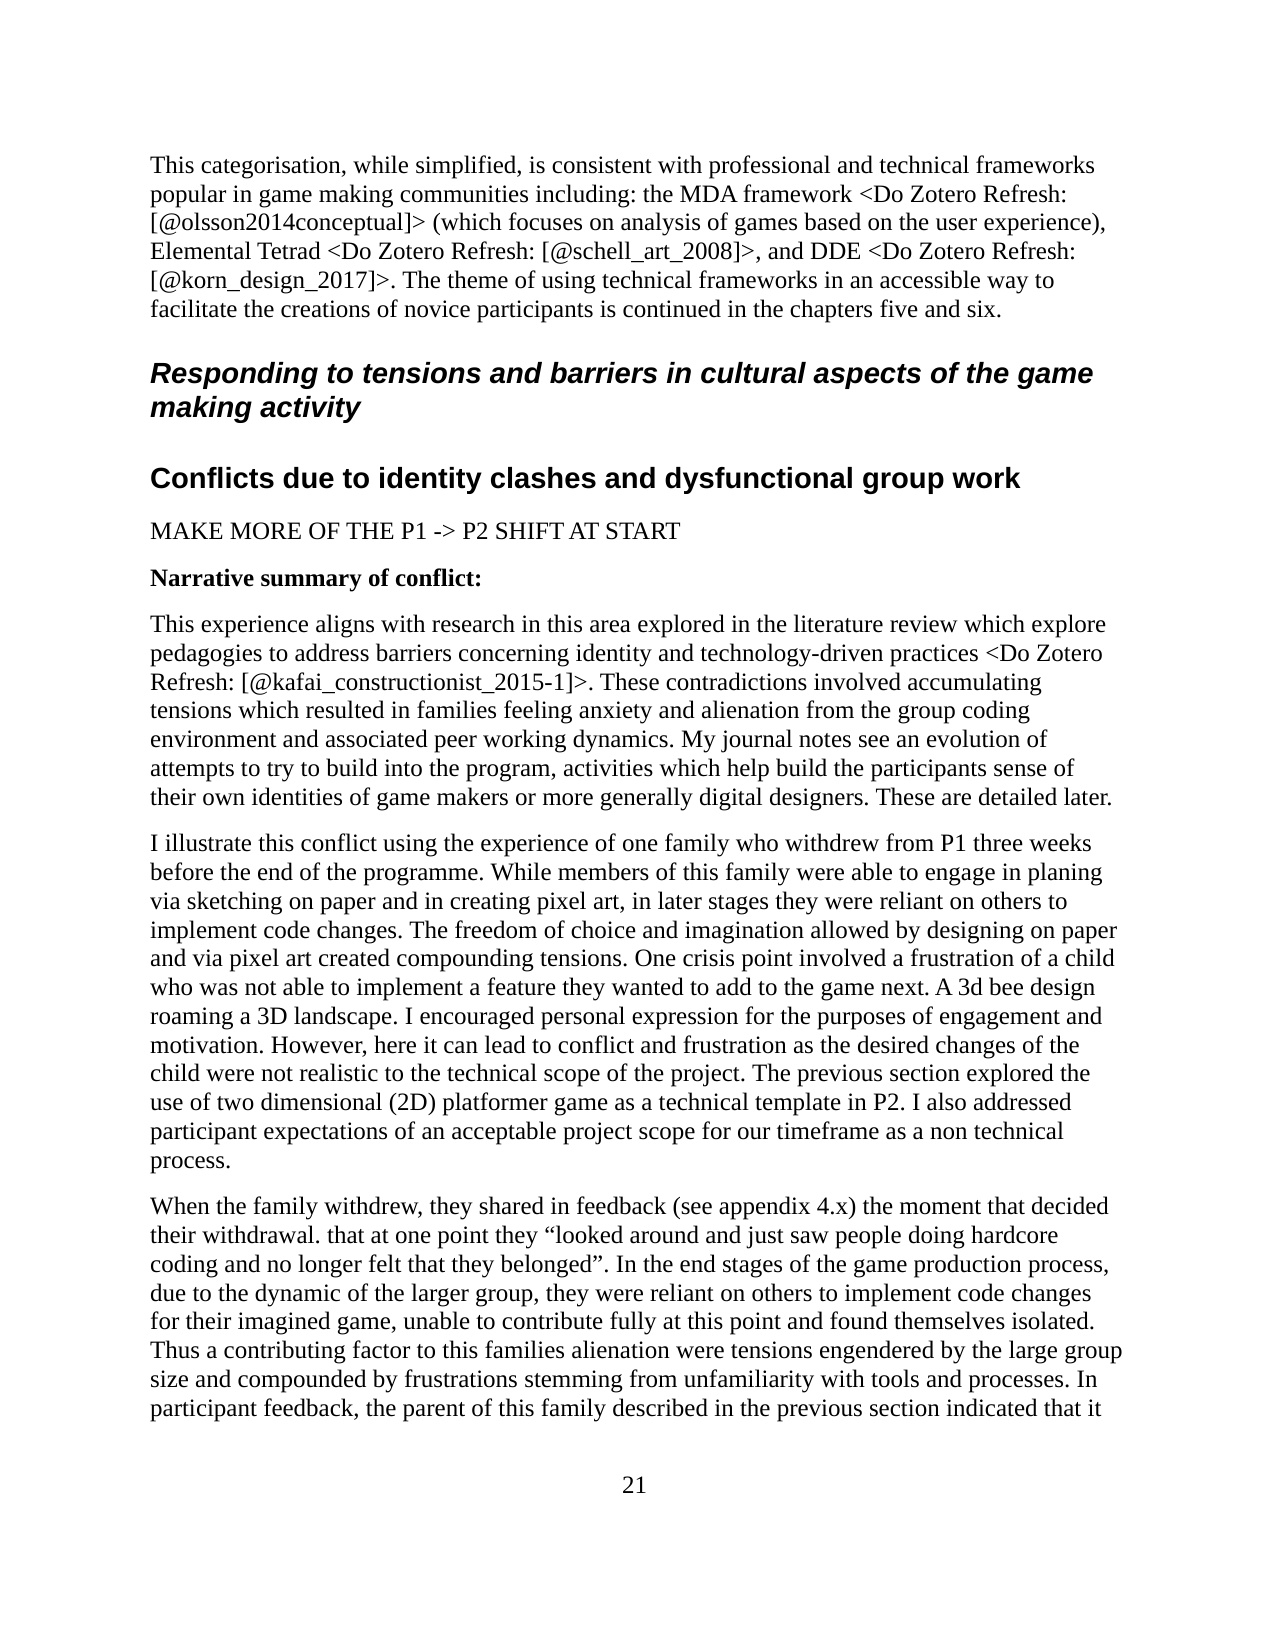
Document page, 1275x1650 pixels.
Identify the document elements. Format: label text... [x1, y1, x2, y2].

text MAKE MORE OF THE P1 -> P2 SHIFT AT START [150, 516, 1125, 545]
text I illustrate this conflict using the experience of one family who withdrew from P1 three weeks before the end of the programme. While members of this family were able to engage in planing via sketching on paper and in creating pixel art, in later stages they were reliant on others to implement code changes. The freedom of choice and imagination allowed by designing on paper and via pixel art created compounding tensions. One crisis point involved a frustration of a child who was not able to implement a feature they wanted to add to the game next. A 3d bee design roaming a 3D landscape. I encouraged personal expression for the purposes of engagement and motivation. However, here it can lead to conflict and frustration as the desired changes of the child were not realistic to the technical scope of the project. The previous section explored the use of two dimensional (2D) platformer game as a technical template in P2. I also addressed participant expectations of an acceptable project scope for our timeframe as a non technical process. [150, 828, 1125, 1173]
text This categorisation, while simplified, is consistent with professional and technical frameworks popular in game making communities including: the MDA framework <Do Zotero Refresh: [@olsson2014conceptual]> (which focuses on analysis of games based on the user experience), Elemental Tetrad <Do Zotero Refresh: [@schell_art_2008]>, and DDE <Do Zotero Refresh: [@korn_design_2017]>. The theme of using technical frameworks in an accessible way to facilitate the creations of novice participants is continued in the chapters five and six. [150, 150, 1125, 322]
text Narrative summary of conflict: [150, 563, 1125, 591]
subtitle Conflicts due to identity clashes and dysfunctional group work [150, 461, 1125, 494]
subtitle Responding to tensions and barriers in cultural aspects of the game making activity [150, 356, 1125, 423]
text When the family withdrew, they shared in feedback (see appendix 4.x) the moment that decided their withdrawal. that at one point they “looked around and just saw people doing hardcore coding and no longer felt that they belonged”. In the end stages of the game production process, due to the dynamic of the larger group, they were reliant on others to implement code changes for their imagined game, unable to contribute fully at this point and found themselves isolated. Thus a contributing factor to this families alienation were tensions engendered by the large group size and compounded by frustrations stemming from unfamiliarity with tools and processes. In participant feedback, the parent of this family described in the previous section indicated that it [150, 1191, 1125, 1421]
text This experience aligns with research in this area explored in the literature review which explore pedagogies to address barriers concerning identity and technology-driven practices <Do Zotero Refresh: [@kafai_constructionist_2015-1]>. These contradictions involved accumulating tensions which resulted in families feeling anxiety and alienation from the group coding environment and associated peer working dynamics. My journal notes see an evolution of attempts to try to build into the program, activities which help build the participants sense of their own identities of game makers or more generally digital designers. These are detailed later. [150, 609, 1125, 811]
